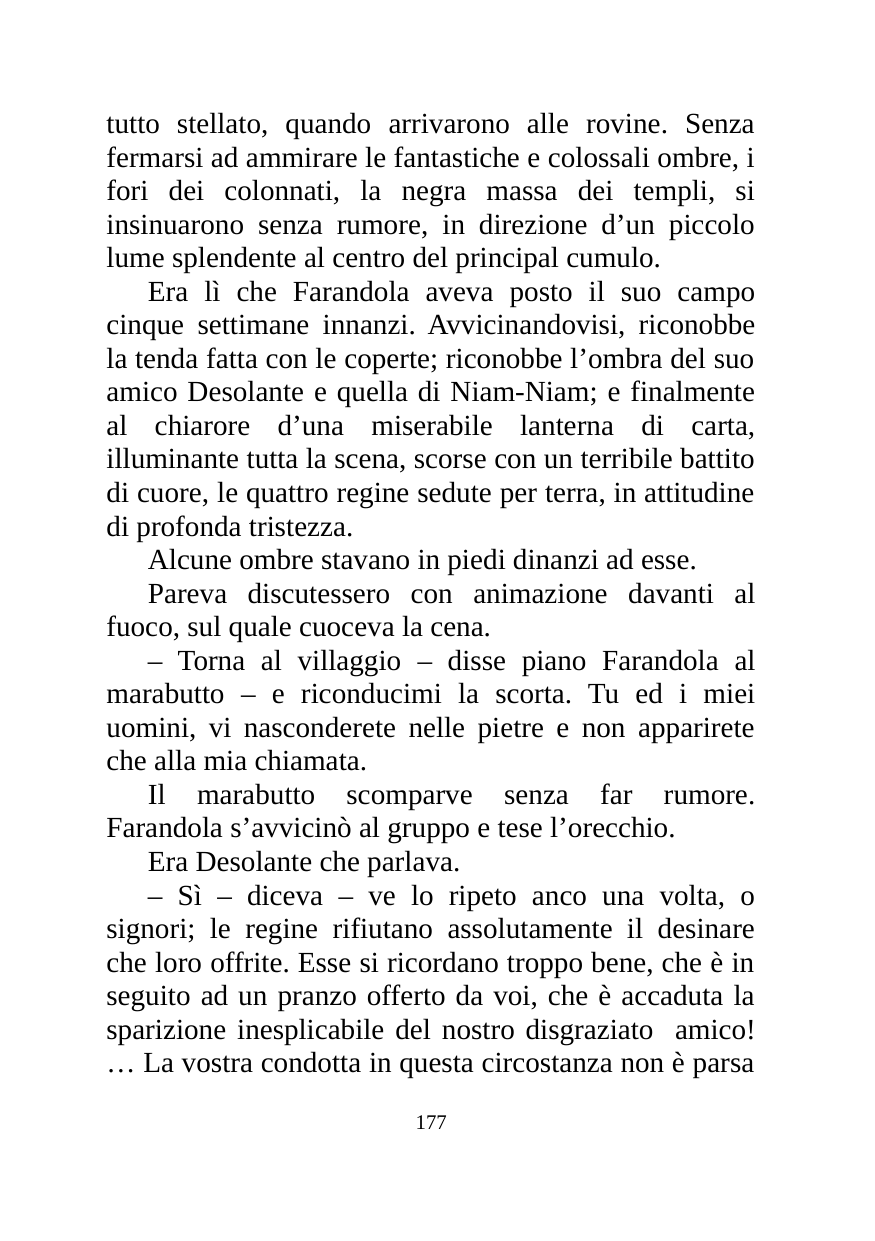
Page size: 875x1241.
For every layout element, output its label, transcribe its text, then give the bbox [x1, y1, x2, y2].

text – Sì – diceva – ve lo ripeto anco una volta, o signori; le regine rifiutano assolutamente il desinare che loro offrite. Esse si ricordano troppo bene, che è in seguito ad un pranzo offerto da voi, che è accaduta la sparizione inesplicabile del nostro disgraziato amico!… La vostra condotta in questa circostanza non è parsa [106, 878, 756, 1079]
text Pareva discutessero con animazione davanti al fuoco, sul quale cuoceva la cena. [106, 576, 756, 643]
text tutto stellato, quando arrivarono alle rovine. Senza fermarsi ad ammirare le fantastiche e colossali ombre, i fori dei colonnati, la negra massa dei templi, si insinuarono senza rumore, in direzione d’un piccolo lume splendente al centro del principal cumulo. [106, 106, 756, 274]
text – Torna al villaggio – disse piano Farandola al marabutto – e riconducimi la scorta. Tu ed i miei uomini, vi nasconderete nelle pietre e non apparirete che alla mia chiamata. [106, 643, 756, 777]
text Era lì che Farandola aveva posto il suo campo cinque settimane innanzi. Avvicinandovisi, riconobbe la tenda fatta con le coperte; riconobbe l’ombra del suo amico Desolante e quella di Niam-Niam; e finalmente al chiarore d’una miserabile lanterna di carta, illuminante tutta la scena, scorse con un terribile battito di cuore, le quattro regine sedute per terra, in attitudine di profonda tristezza. [106, 274, 756, 542]
text Il marabutto scomparve senza far rumore. Farandola s’avvicinò al gruppo e tese l’orecchio. [106, 777, 756, 844]
text Alcune ombre stavano in piedi dinanzi ad esse. [106, 542, 756, 576]
text Era Desolante che parlava. [106, 844, 756, 878]
